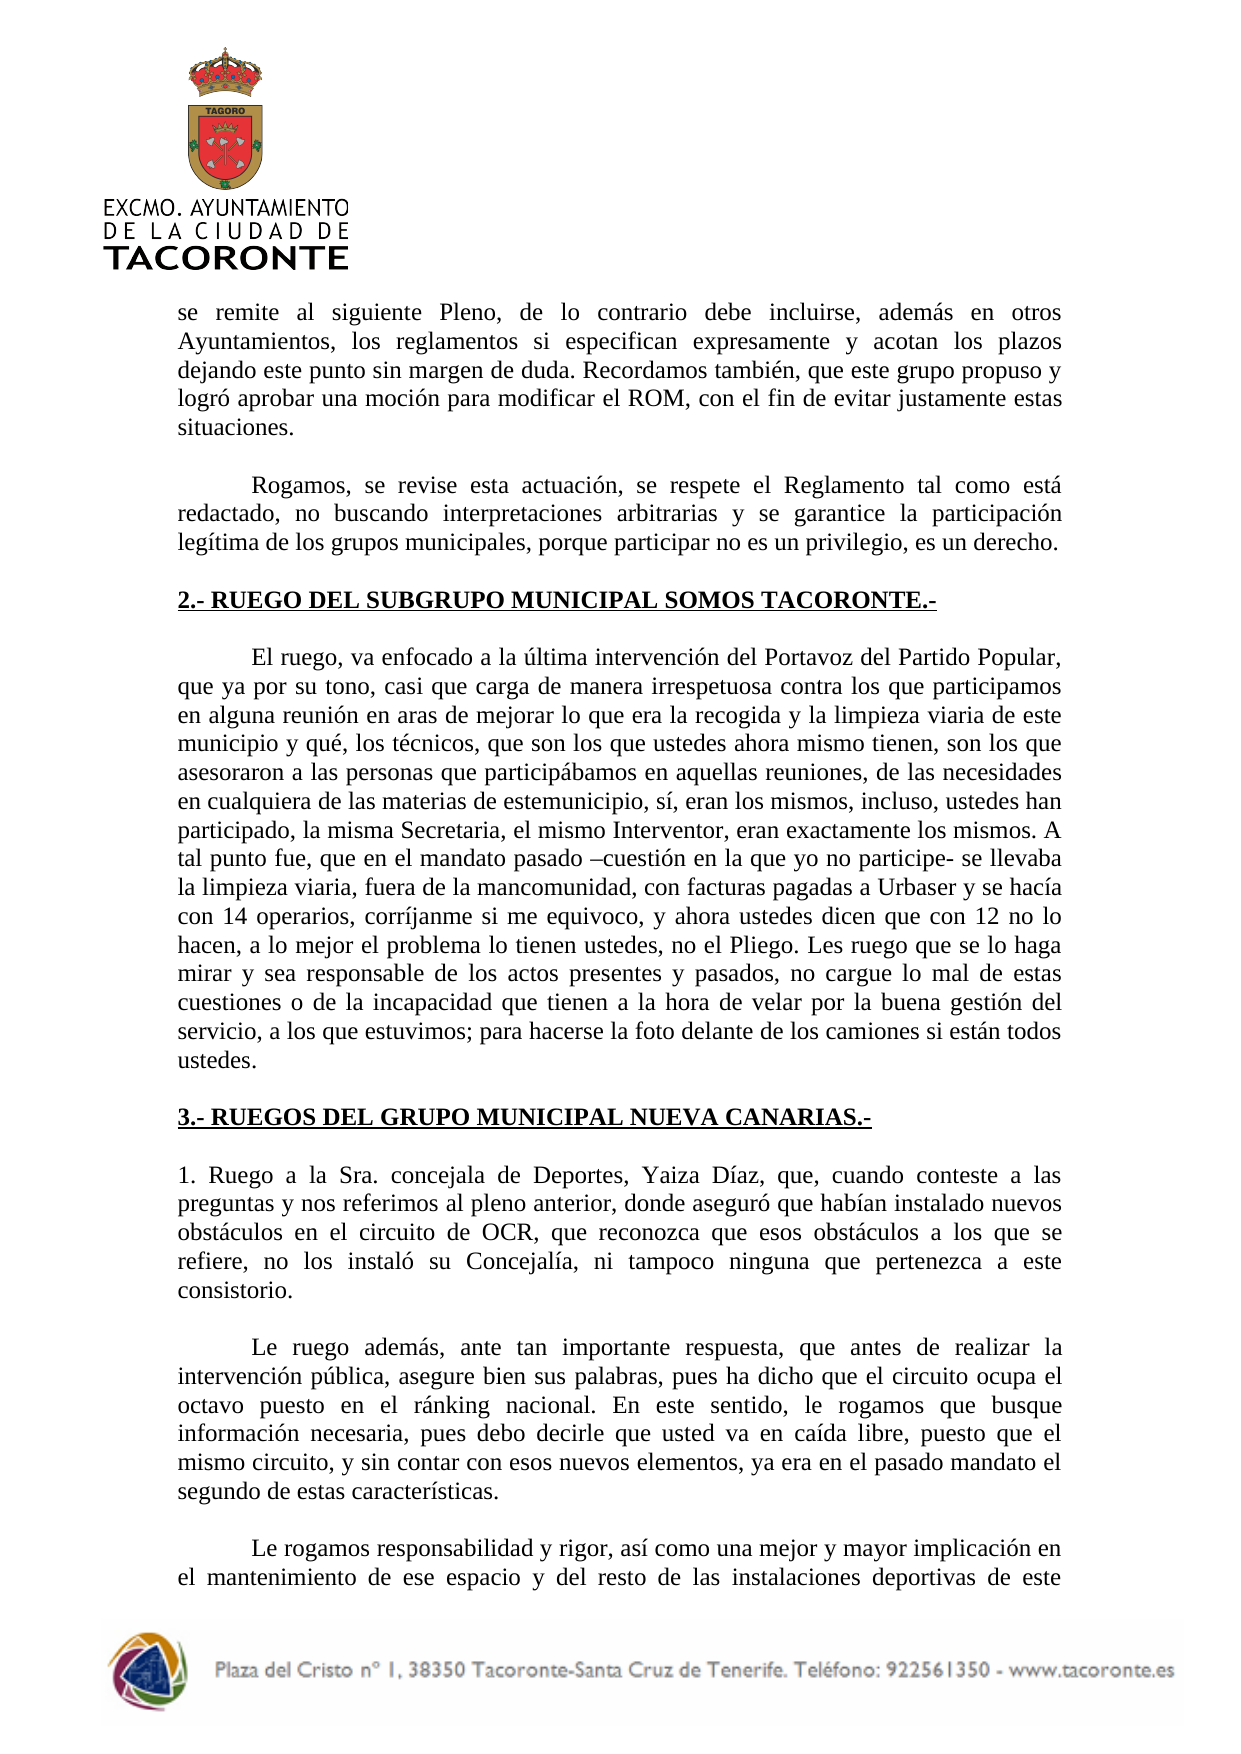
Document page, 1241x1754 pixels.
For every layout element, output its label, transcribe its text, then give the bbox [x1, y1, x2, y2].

text Le ruego además, ante tan importante respuesta, que antes de realizar la intervención pública, asegure bien sus palabras, pues ha dicho que el circuito ocupa el octavo puesto en el ránking nacional. En este sentido, le rogamos que busque información necesaria, pues debo decirle que usted va en caída libre, puesto que el mismo circuito, y sin contar con esos nuevos elementos, ya era en el pasado mandato el segundo de estas características. [177, 1332, 1063, 1505]
text Le rogamos responsabilidad y rigor, así como una mejor y mayor implicación en el mantenimiento de ese espacio y del resto de las instalaciones deportivas de este [177, 1533, 1063, 1591]
text El ruego, va enfocado a la última intervención del Portavoz del Partido Popular, que ya por su tono, casi que carga de manera irrespetuosa contra los que participamos en alguna reunión en aras de mejorar lo que era la recogida y la limpieza viaria de este municipio y qué, los técnicos, que son los que ustedes ahora mismo tienen, son los que asesoraron a las personas que participábamos en aquellas reuniones, de las necesidades en cualquiera de las materias de estemunicipio, sí, eran los mismos, incluso, ustedes han participado, la misma Secretaria, el mismo Interventor, eran exactamente los mismos. A tal punto fue, que en el mandato pasado –cuestión en la que yo no participe- se llevaba la limpieza viaria, fuera de la mancomunidad, con facturas pagadas a Urbaser y se hacía con 14 operarios, corríjanme si me equivoco, y ahora ustedes dicen que con 12 no lo hacen, a lo mejor el problema lo tienen ustedes, no el Pliego. Les ruego que se lo haga mirar y sea responsable de los actos presentes y pasados, no cargue lo mal de estas cuestiones o de la incapacidad que tienen a la hora de velar por la buena gestión del servicio, a los que estuvimos; para hacerse la foto delante de los camiones si están todos ustedes. [177, 642, 1063, 1073]
picture [101, 1619, 1184, 1726]
picture [103, 47, 348, 270]
text Rogamos, se revise esta actuación, se respete el Reglamento tal como está redactado, no buscando interpretaciones arbitrarias y se garantice la participación legítima de los grupos municipales, porque participar no es un privilegio, es un derecho. [177, 470, 1063, 556]
text 1. Ruego a la Sra. concejala de Deportes, Yaiza Díaz, que, cuando conteste a las preguntas y nos referimos al pleno anterior, donde aseguró que habían instalado nuevos obstáculos en el circuito de OCR, que reconozca que esos obstáculos a los que se refiere, no los instaló su Concejalía, ni tampoco ninguna que pertenezca a este consistorio. [177, 1160, 1063, 1303]
text 2.- RUEGO DEL SUBGRUPO MUNICIPAL SOMOS TACORONTE.- [177, 585, 1063, 613]
text 3.- RUEGOS DEL GRUPO MUNICIPAL NUEVA CANARIAS.- [177, 1102, 1063, 1131]
text se remite al siguiente Pleno, de lo contrario debe incluirse, además en otros Ayuntamientos, los reglamentos si especifican expresamente y acotan los plazos dejando este punto sin margen de duda. Recordamos también, que este grupo propuso y logró aprobar una moción para modificar el ROM, con el fin de evitar justamente estas situaciones. [177, 297, 1063, 441]
